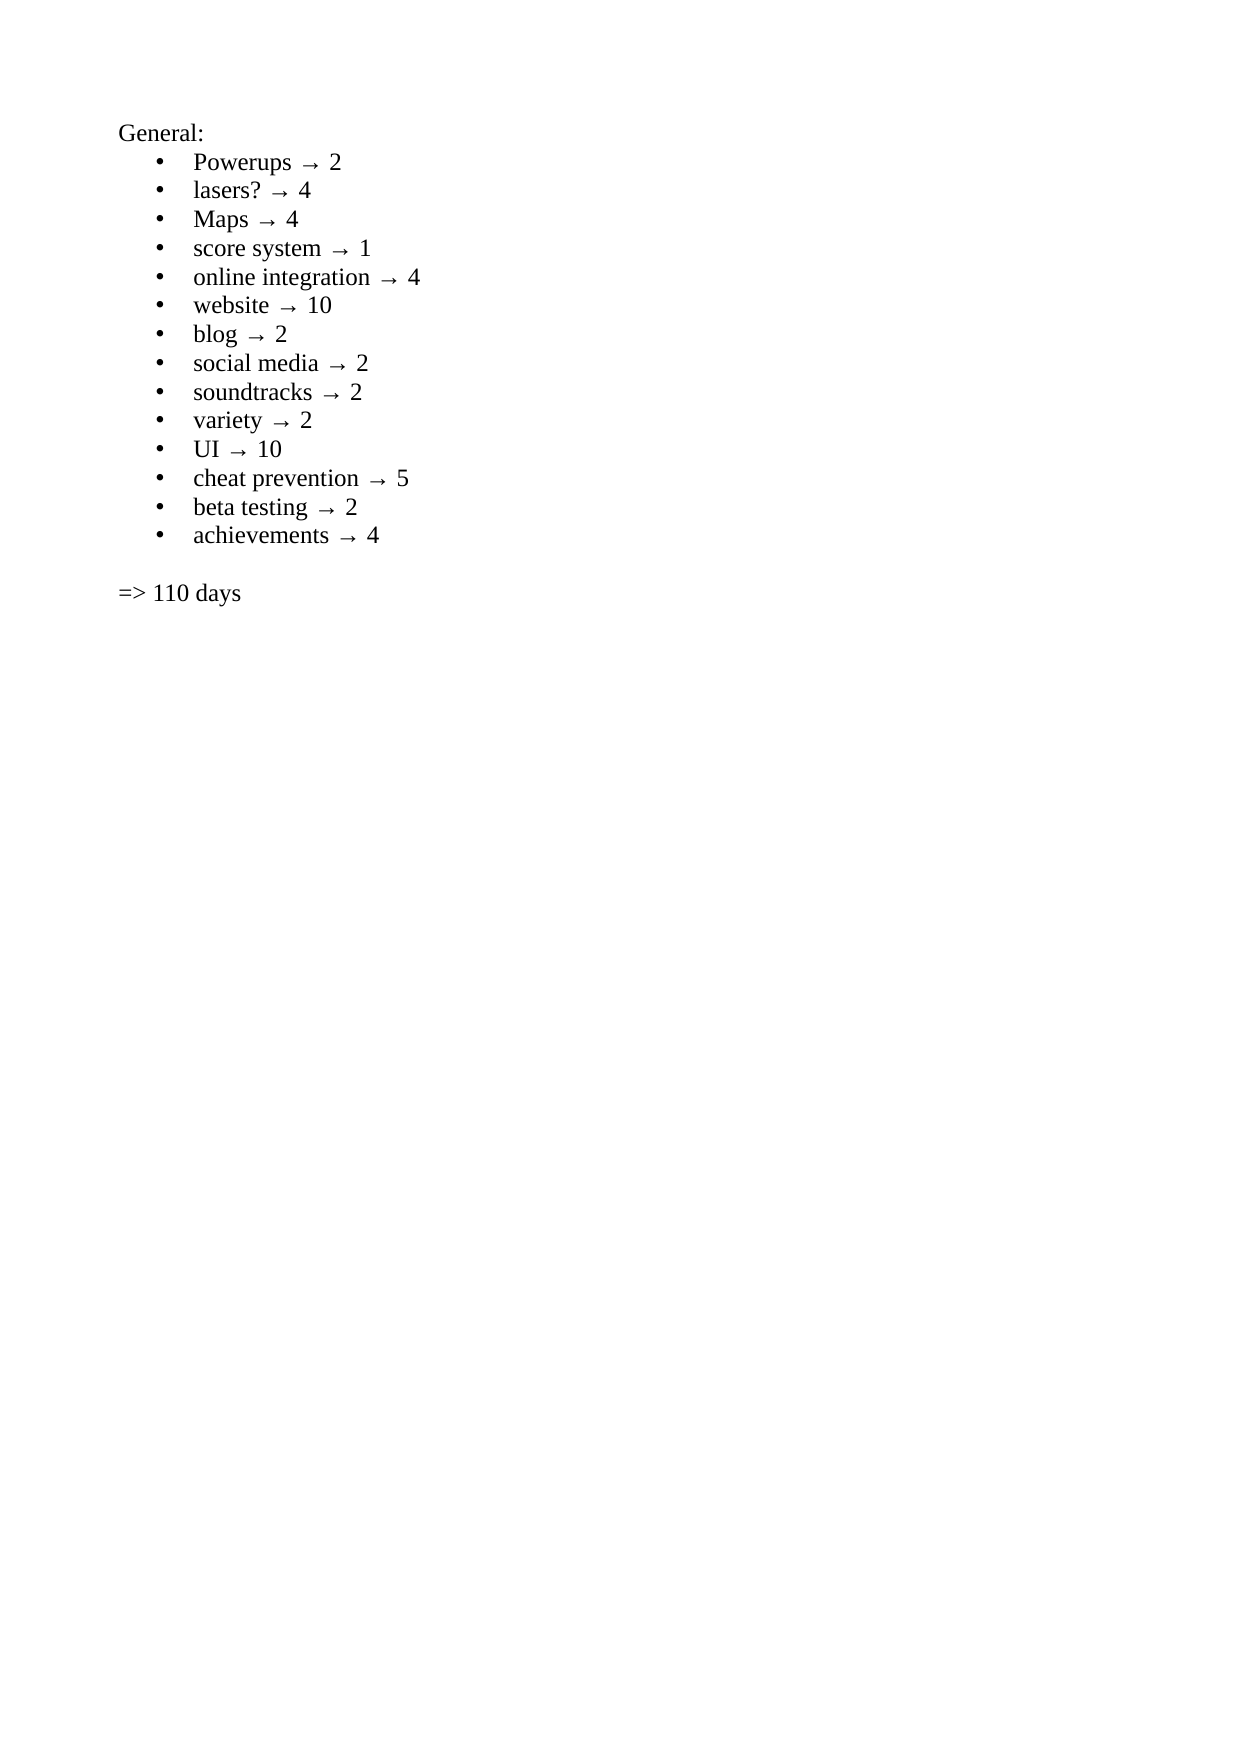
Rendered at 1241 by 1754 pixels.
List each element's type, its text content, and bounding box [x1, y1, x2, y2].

list cheat prevention → 5 [156, 463, 1122, 492]
list Maps → 4 [156, 204, 1122, 233]
list lasers? → 4 [156, 176, 1122, 204]
list beta testing → 2 [156, 492, 1122, 521]
list website → 10 [156, 291, 1122, 319]
list online integration → 4 [156, 262, 1122, 291]
list Powerups → 2 [156, 147, 1122, 176]
list achievements → 4 [156, 521, 1122, 549]
list soundtracks → 2 [156, 377, 1122, 406]
list social media → 2 [156, 348, 1122, 377]
list score system → 1 [156, 233, 1122, 262]
list UI → 10 [156, 434, 1122, 463]
text => 110 days [118, 578, 1122, 607]
list variety → 2 [156, 406, 1122, 434]
list blog → 2 [156, 319, 1122, 348]
text General: [118, 118, 1122, 147]
